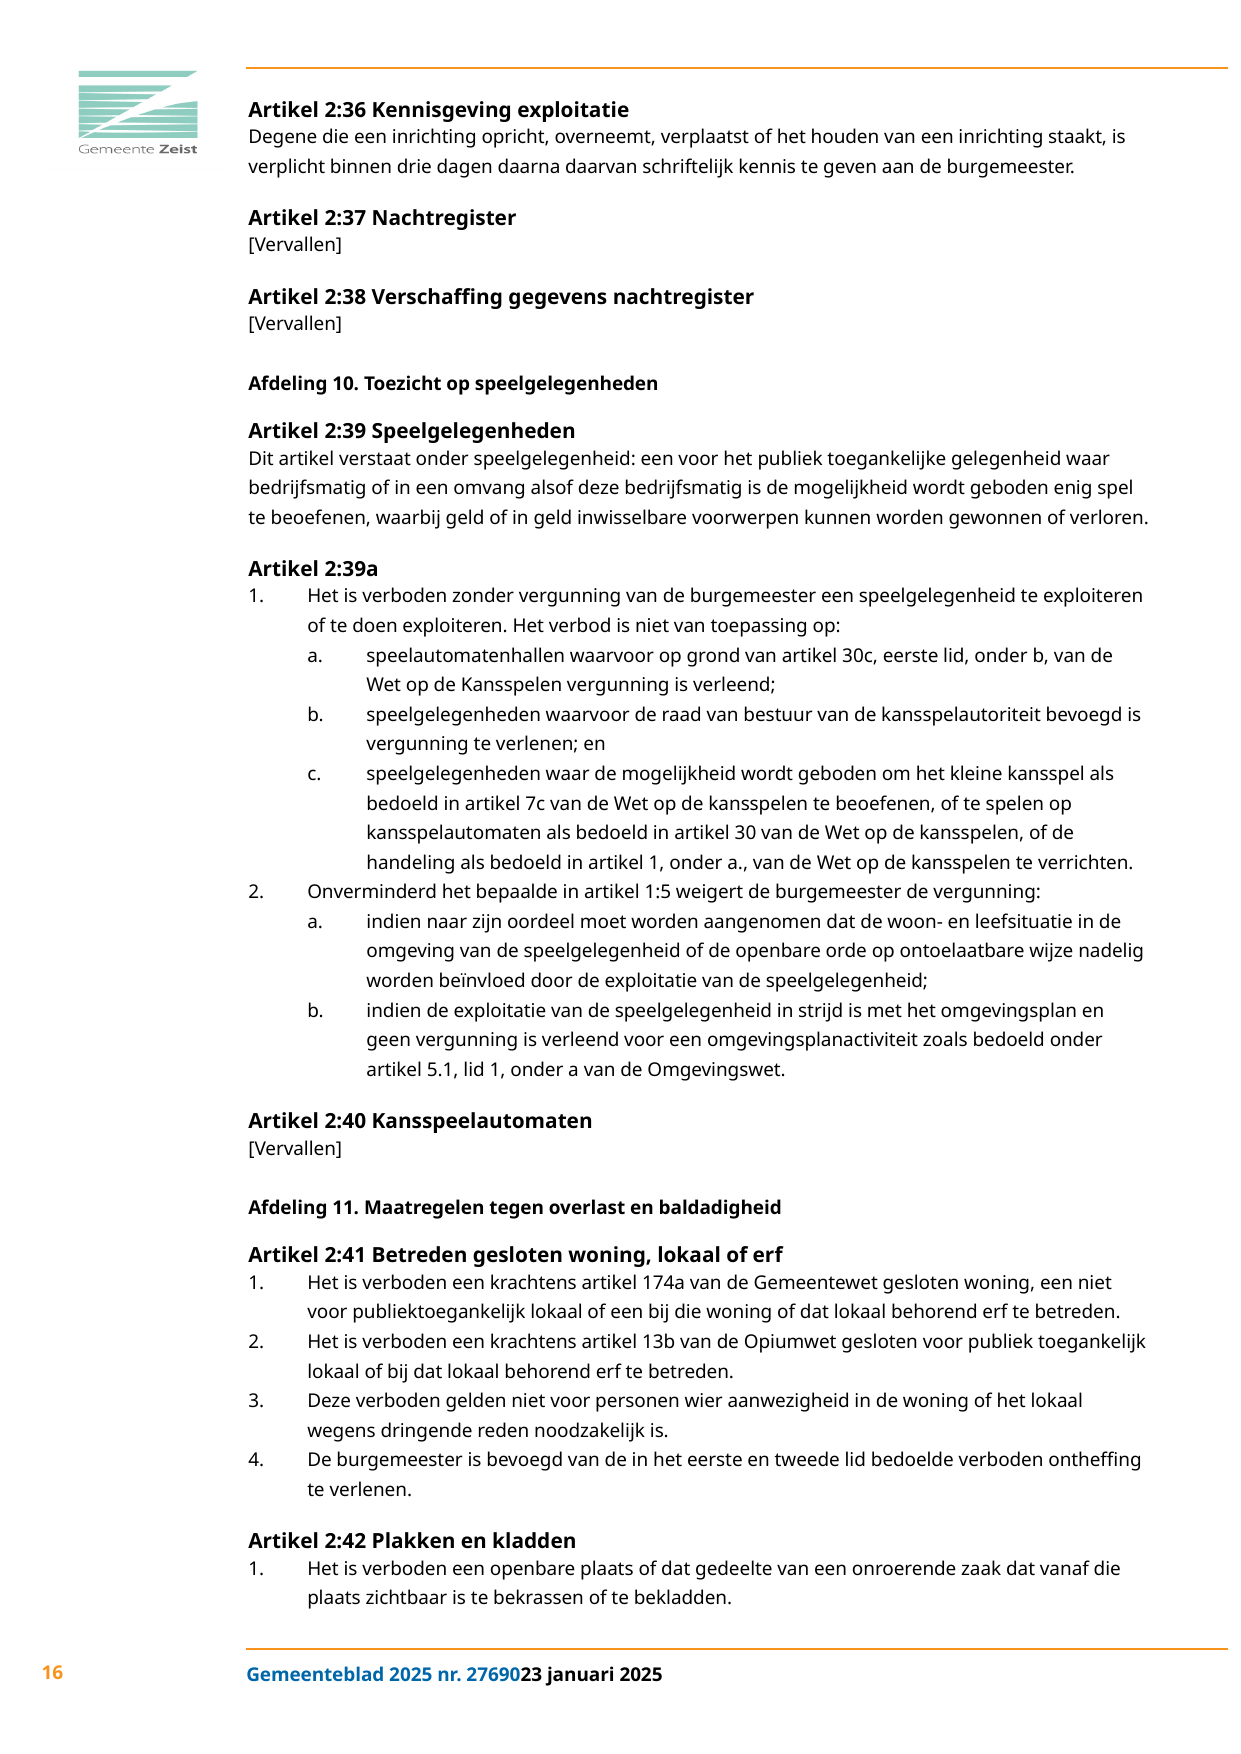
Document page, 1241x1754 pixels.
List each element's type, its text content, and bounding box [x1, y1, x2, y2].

list speelgelegenheden waarvoor de raad van bestuur van de kansspelautoriteit bevoegd is vergunning te verlenen; en [307, 701, 1152, 756]
picture [41, 47, 231, 172]
text [Vervallen] [248, 311, 1152, 336]
text Afdeling 11. Maatregelen tegen overlast en baldadigheid [248, 1194, 1152, 1220]
text Afdeling 10. Toezicht op speelgelegenheden [248, 370, 1152, 395]
list Het is verboden een krachtens artikel 13b van de Opiumwet gesloten voor publiek toegankelijk lokaal of bij dat lokaal behorend erf te betreden. [248, 1328, 1152, 1383]
text Artikel 2:38 Verschaffing gegevens nachtregister [248, 282, 1152, 311]
text [Vervallen] [248, 1135, 1152, 1161]
list indien naar zijn oordeel moet worden aangenomen dat de woon- en leefsituatie in de omgeving van de speelgelegenheid of de openbare orde op ontoelaatbare wijze nadelig worden beïnvloed door de exploitatie van de speelgelegenheid; [307, 908, 1152, 993]
text Dit artikel verstaat onder speelgelegenheid: een voor het publiek toegankelijke gelegenheid waar bedrijfsmatig of in een omvang alsof deze bedrijfsmatig is de mogelijkheid wordt geboden enig spel te beoefenen, waarbij geld of in geld inwisselbare voorwerpen kunnen worden gewonnen of verloren. [248, 445, 1152, 529]
text Artikel 2:40 Kansspeelautomaten [248, 1106, 1152, 1135]
text Artikel 2:37 Nachtregister [248, 203, 1152, 232]
text Artikel 2:36 Kennisgeving exploitatie [248, 95, 1152, 123]
list Het is verboden een krachtens artikel 174a van de Gemeentewet gesloten woning, een niet voor publiektoegankelijk lokaal of een bij die woning of dat lokaal behorend erf te betreden. [248, 1269, 1152, 1324]
text Artikel 2:39 Speelgelegenheden [248, 416, 1152, 445]
text [Vervallen] [248, 232, 1152, 257]
list speelautomatenhallen waarvoor op grond van artikel 30c, eerste lid, onder b, van de Wet op de Kansspelen vergunning is verleend; [307, 642, 1152, 697]
list Het is verboden een openbare plaats of dat gedeelte van een onroerende zaak dat vanaf die plaats zichtbaar is te bekrassen of te bekladden. [248, 1555, 1152, 1610]
list speelgelegenheden waar de mogelijkheid wordt geboden om het kleine kansspel als bedoeld in artikel 7c van de Wet op de kansspelen te beoefenen, of te spelen op kansspelautomaten als bedoeld in artikel 30 van de Wet op de kansspelen, of de handeling als bedoeld in artikel 1, onder a., van de Wet op de kansspelen te verrichten. [307, 760, 1152, 875]
list Deze verboden gelden niet voor personen wier aanwezigheid in de woning of het lokaal wegens dringende reden noodzakelijk is. [248, 1387, 1152, 1443]
list Het is verboden zonder vergunning van de burgemeester een speelgelegenheid te exploiteren of te doen exploiteren. Het verbod is niet van toepassing op: [248, 583, 1152, 638]
text Artikel 2:39a [248, 554, 1152, 583]
text Artikel 2:42 Plakken en kladden [248, 1527, 1152, 1555]
list indien de exploitatie van de speelgelegenheid in strijd is met het omgevingsplan en geen vergunning is verleend voor een omgevingsplanactiviteit zoals bedoeld onder artikel 5.1, lid 1, onder a van de Omgevingswet. [307, 997, 1152, 1082]
text Degene die een inrichting opricht, overneemt, verplaatst of het houden van een inrichting staakt, is verplicht binnen drie dagen daarna daarvan schriftelijk kennis te geven aan de burgemeester. [248, 123, 1152, 178]
list Onverminderd het bepaalde in artikel 1:5 weigert de burgemeester de vergunning: [248, 878, 1152, 904]
list De burgemeester is bevoegd van de in het eerste en tweede lid bedoelde verboden ontheffing te verlenen. [248, 1447, 1152, 1502]
text Artikel 2:41 Betreden gesloten woning, lokaal of erf [248, 1241, 1152, 1269]
